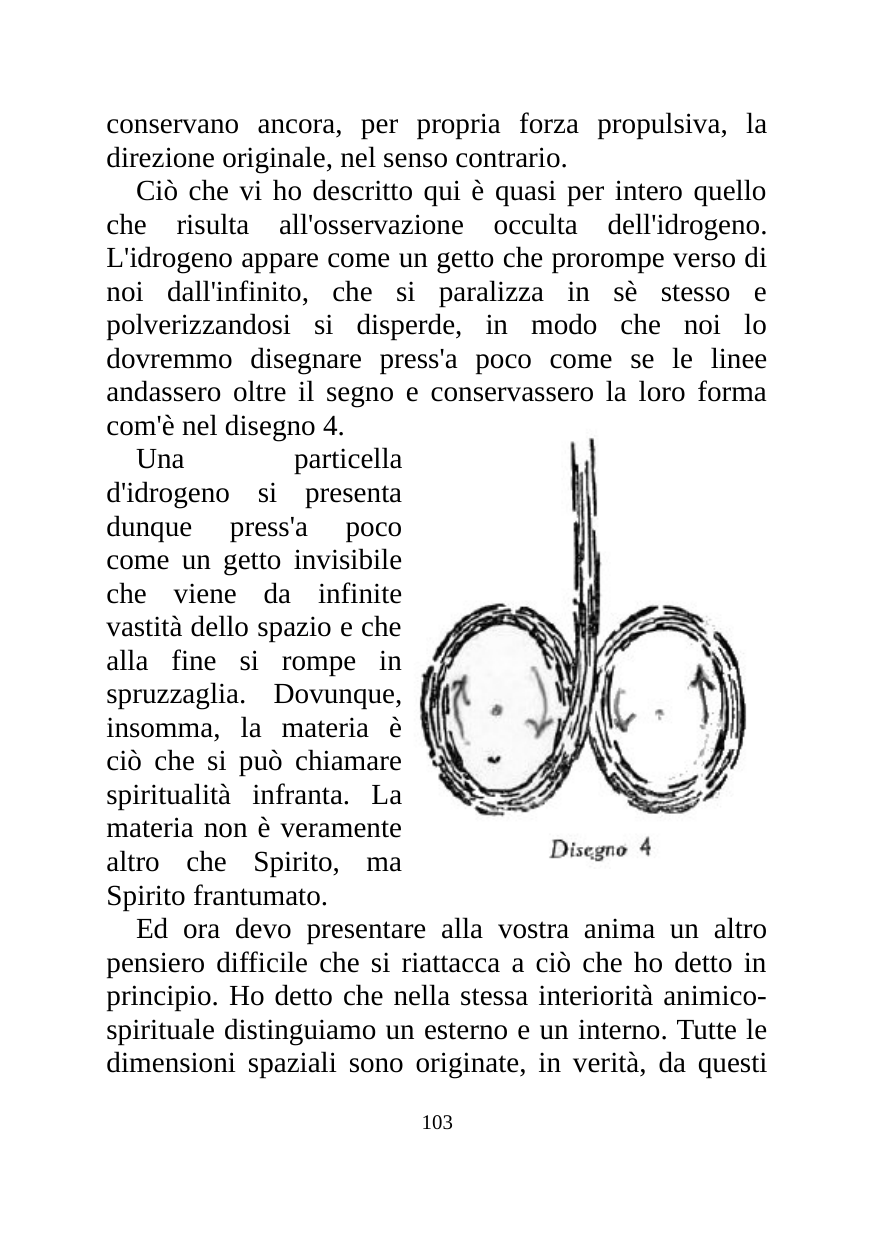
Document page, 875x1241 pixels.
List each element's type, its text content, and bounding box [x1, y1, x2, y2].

text conservano ancora, per propria forza propulsiva, la direzione originale, nel senso contrario. [106, 106, 768, 173]
text Ciò che vi ho descritto qui è quasi per intero quello che risulta all'osservazione occulta dell'idrogeno. L'idrogeno appare come un getto che prorompe verso di noi dall'infinito, che si paralizza in sè stesso e polverizzandosi si disperde, in modo che noi lo dovremmo disegnare press'a poco come se le linee andassero oltre il segno e conservassero la loro forma com'è nel disegno 4. [106, 173, 768, 442]
text Ed ora devo presentare alla vostra anima un altro pensiero difficile che si riattacca a ciò che ho detto in principio. Ho detto che nella stessa interiorità animico-spirituale distinguiamo un esterno e un interno. Tutte le dimensioni spaziali sono originate, in verità, da questi [106, 911, 768, 1079]
picture [402, 417, 763, 869]
text Una particella d'idrogeno si presenta dunque press'a poco come un getto invisibile che viene da infinite vastità dello spazio e che alla fine si rompe in spruzzaglia. Dovunque, insomma, la materia è ciò che si può chiamare spiritualità infranta. La materia non è veramente altro che Spirito, ma Spirito frantumato. [106, 442, 768, 911]
